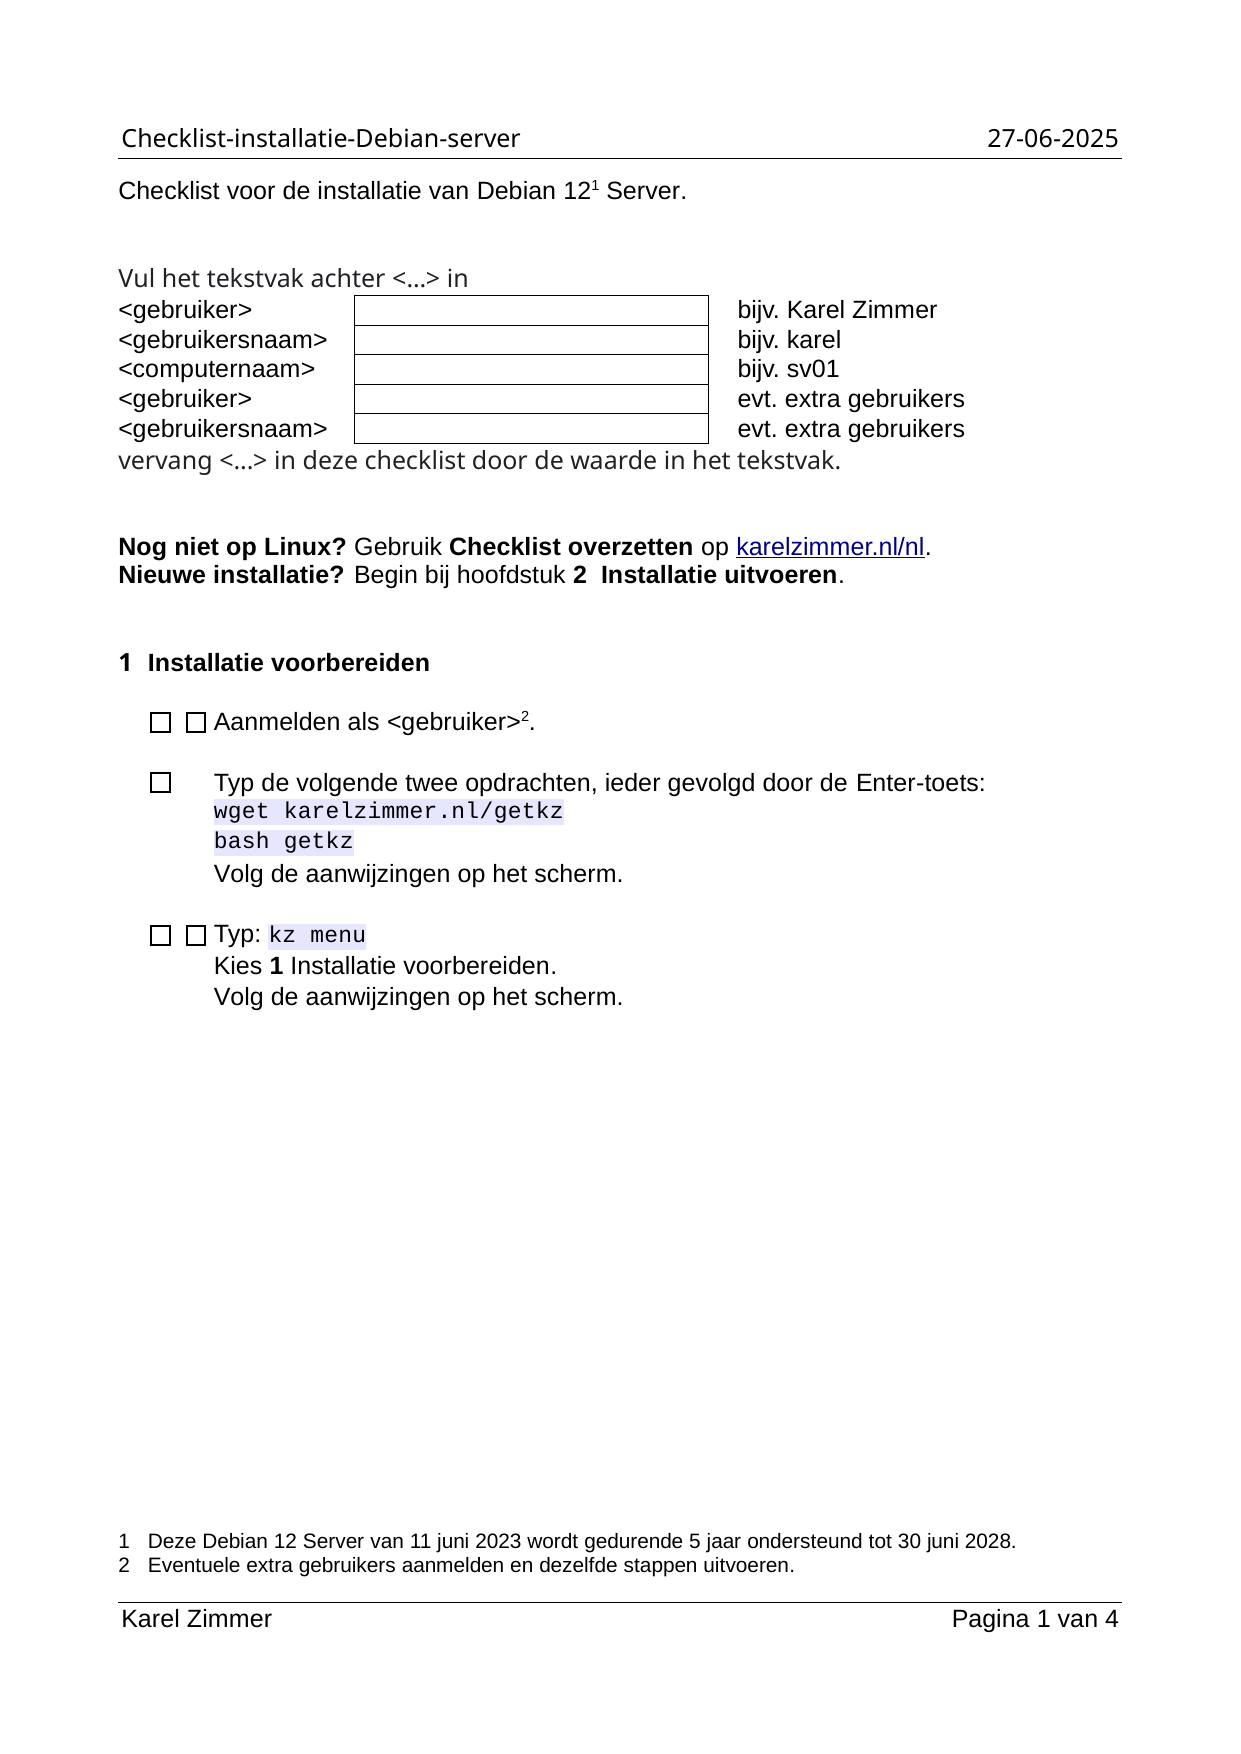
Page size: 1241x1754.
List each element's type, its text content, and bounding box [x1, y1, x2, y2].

table_cell [142, 798, 177, 828]
text Deze Debian 12 Server van 11 juni 2023 wordt gedurende 5 jaar ondersteund tot 30 juni 2028. [118, 1530, 1122, 1553]
text <computernaam> [118, 354, 354, 384]
table_cell [118, 951, 142, 981]
table_cell [142, 738, 177, 768]
text evt. extra gebruikers [709, 384, 1122, 413]
text bijv. karel [709, 325, 1122, 354]
table_cell [142, 828, 177, 859]
text vervang <...> in deze checklist door de waarde in het tekstvak. [118, 443, 1122, 477]
table_cell [177, 798, 213, 828]
table_header [118, 707, 142, 737]
text <gebruikersnaam> [118, 325, 354, 354]
text Nieuwe installatie? Begin bij hoofdstuk 2 Installatie uitvoeren. [118, 561, 1122, 589]
table_cell [118, 738, 142, 768]
table_cell wget karelzimmer.nl/getkz [213, 798, 1122, 828]
table_header [142, 707, 177, 737]
table_cell [177, 859, 213, 889]
text bijv. Karel Zimmer [709, 295, 1122, 325]
table_cell [118, 768, 142, 798]
table_cell [142, 981, 177, 1012]
text Checklist voor de installatie van Debian 12 Server. [118, 177, 1122, 205]
table_cell [177, 951, 213, 981]
text <gebruiker> [118, 295, 354, 325]
table_cell [118, 859, 142, 889]
table_cell [177, 738, 213, 768]
table_cell [177, 981, 213, 1012]
table_cell Kies 1 Installatie voorbereiden. [213, 951, 1122, 981]
table_cell [118, 828, 142, 859]
table_cell [213, 738, 1122, 768]
table_cell [177, 889, 213, 919]
table_header Aanmelden als <gebruiker>. [213, 707, 1122, 737]
table_cell [142, 859, 177, 889]
text evt. extra gebruikers [709, 413, 1122, 443]
table_cell [177, 828, 213, 859]
table_header [177, 707, 213, 737]
table_cell [118, 798, 142, 828]
table_cell [142, 919, 177, 951]
table_cell [142, 951, 177, 981]
table_cell Volg de aanwijzingen op het scherm. [213, 981, 1122, 1012]
table_cell Typ: kz menu [213, 919, 1122, 951]
table_cell [118, 919, 142, 951]
table_cell Typ de volgende twee opdrachten, ieder gevolgd door de Enter-toets: [213, 768, 1122, 798]
text Vul het tekstvak achter <...> in [118, 261, 1122, 295]
text bijv. sv01 [709, 354, 1122, 384]
table_cell [142, 768, 177, 798]
text Nog niet op Linux? Gebruik Checklist overzetten op karelzimmer.nl/nl. [118, 533, 1122, 561]
text <gebruiker> [118, 384, 354, 413]
table_cell [177, 919, 213, 951]
table_cell [118, 981, 142, 1012]
table_cell Volg de aanwijzingen op het scherm. [213, 859, 1122, 889]
list Installatie voorbereiden [118, 645, 1122, 679]
table_cell [142, 889, 177, 919]
table_cell [177, 768, 213, 798]
table_cell bash getkz [213, 828, 1122, 859]
table_cell [118, 889, 142, 919]
text <gebruikersnaam> [118, 413, 354, 443]
table_cell [213, 889, 1122, 919]
